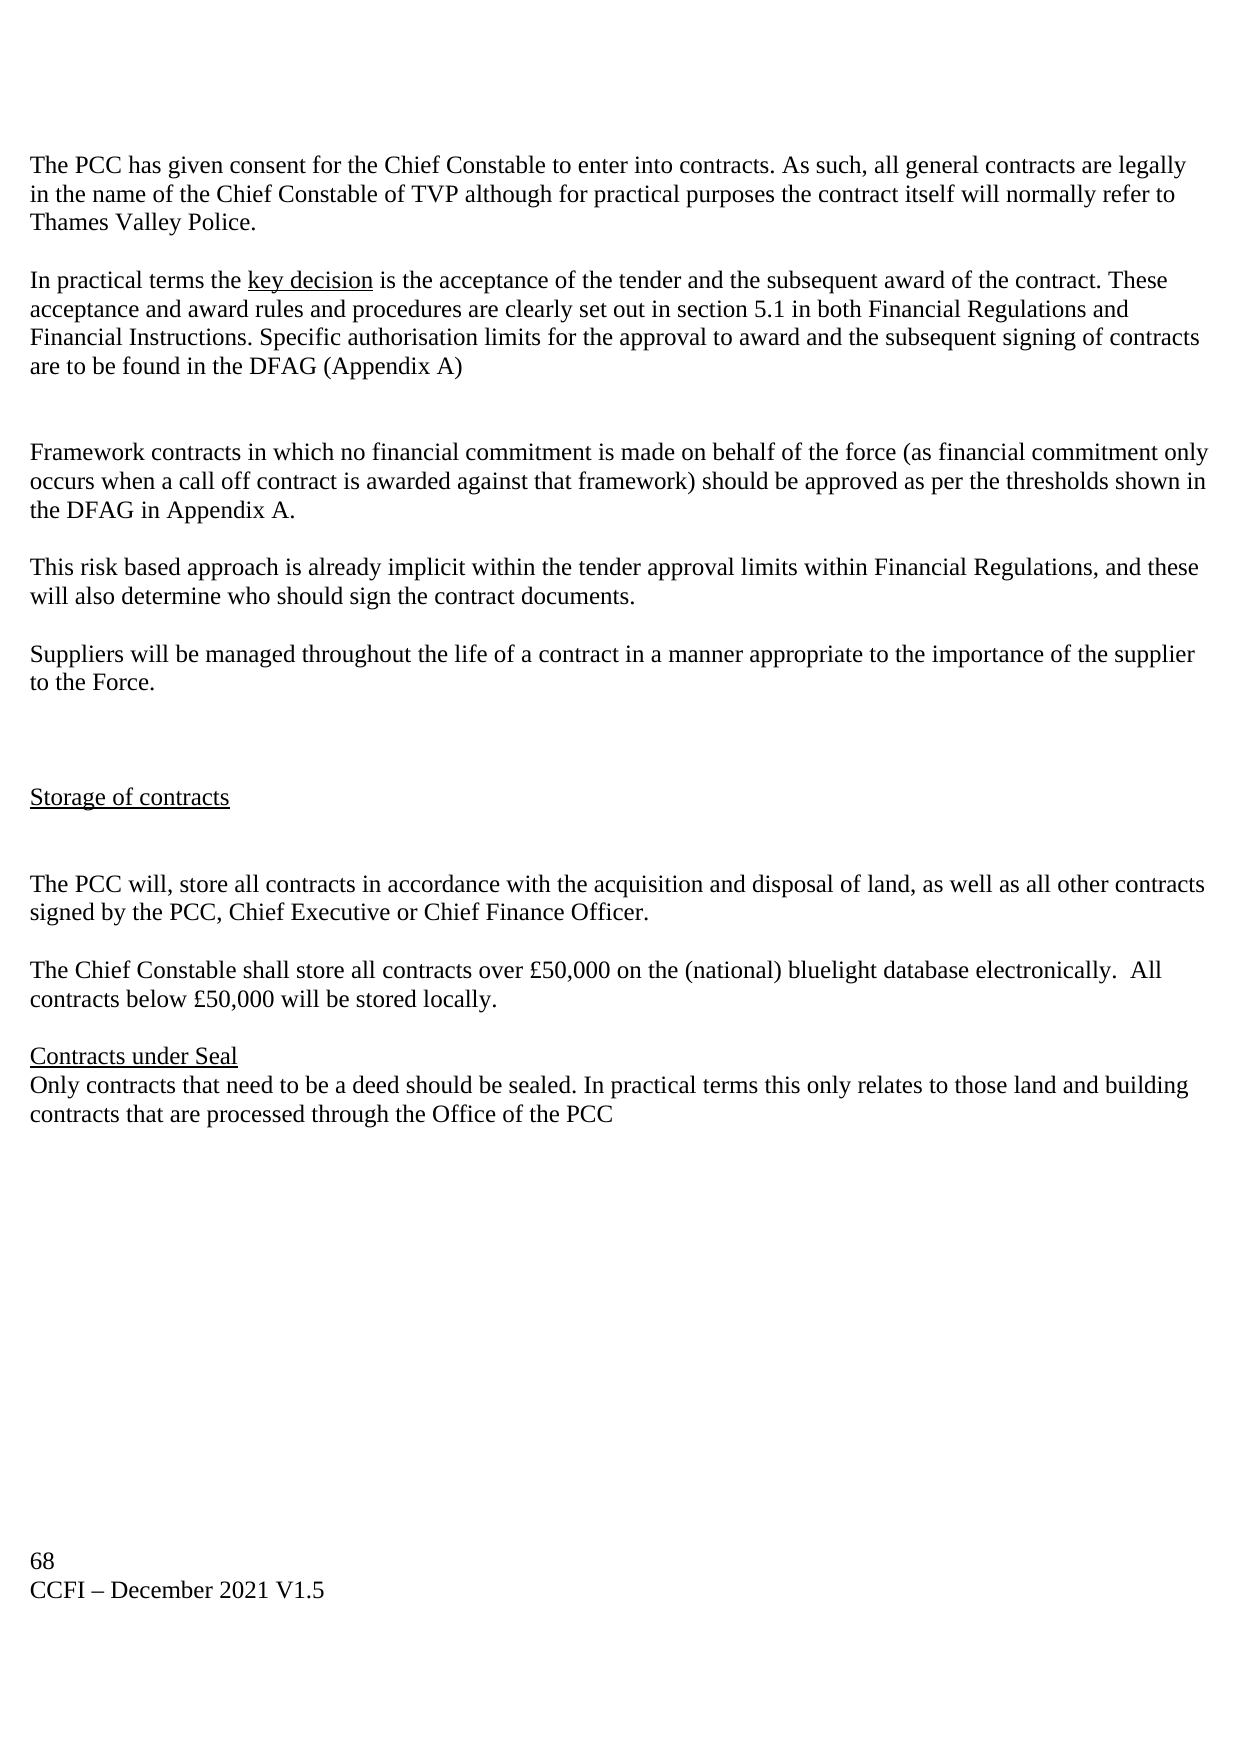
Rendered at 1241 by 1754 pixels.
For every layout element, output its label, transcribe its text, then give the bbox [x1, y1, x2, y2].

text Framework contracts in which no financial commitment is made on behalf of the force (as financial commitment only occurs when a call off contract is awarded against that framework) should be approved as per the thresholds shown in the DFAG in Appendix A. [29, 437, 1211, 524]
text This risk based approach is already implicit within the tender approval limits within Financial Regulations, and these will also determine who should sign the contract documents. [29, 552, 1211, 610]
text Only contracts that need to be a deed should be sealed. In practical terms this only relates to those land and building contracts that are processed through the Office of the PCC [29, 1070, 1211, 1127]
text The Chief Constable shall store all contracts over £50,000 on the (national) bluelight database electronically. All contracts below £50,000 will be stored locally. [29, 955, 1211, 1012]
text In practical terms the key decision is the acceptance of the tender and the subsequent award of the contract. These acceptance and award rules and procedures are clearly set out in section 5.1 in both Financial Regulations and Financial Instructions. Specific authorisation limits for the approval to award and the subsequent signing of contracts are to be found in the DFAG (Appendix A) [29, 265, 1211, 380]
text Suppliers will be managed throughout the life of a contract in a manner appropriate to the importance of the supplier to the Force. [29, 639, 1211, 696]
text Storage of contracts [29, 782, 1211, 811]
text The PCC will, store all contracts in accordance with the acquisition and disposal of land, as well as all other contracts signed by the PCC, Chief Executive or Chief Finance Officer. [29, 869, 1211, 926]
text The PCC has given consent for the Chief Constable to enter into contracts. As such, all general contracts are legally in the name of the Chief Constable of TVP although for practical purposes the contract itself will normally refer to Thames Valley Police. [29, 150, 1211, 236]
text Contracts under Seal [29, 1041, 1211, 1070]
